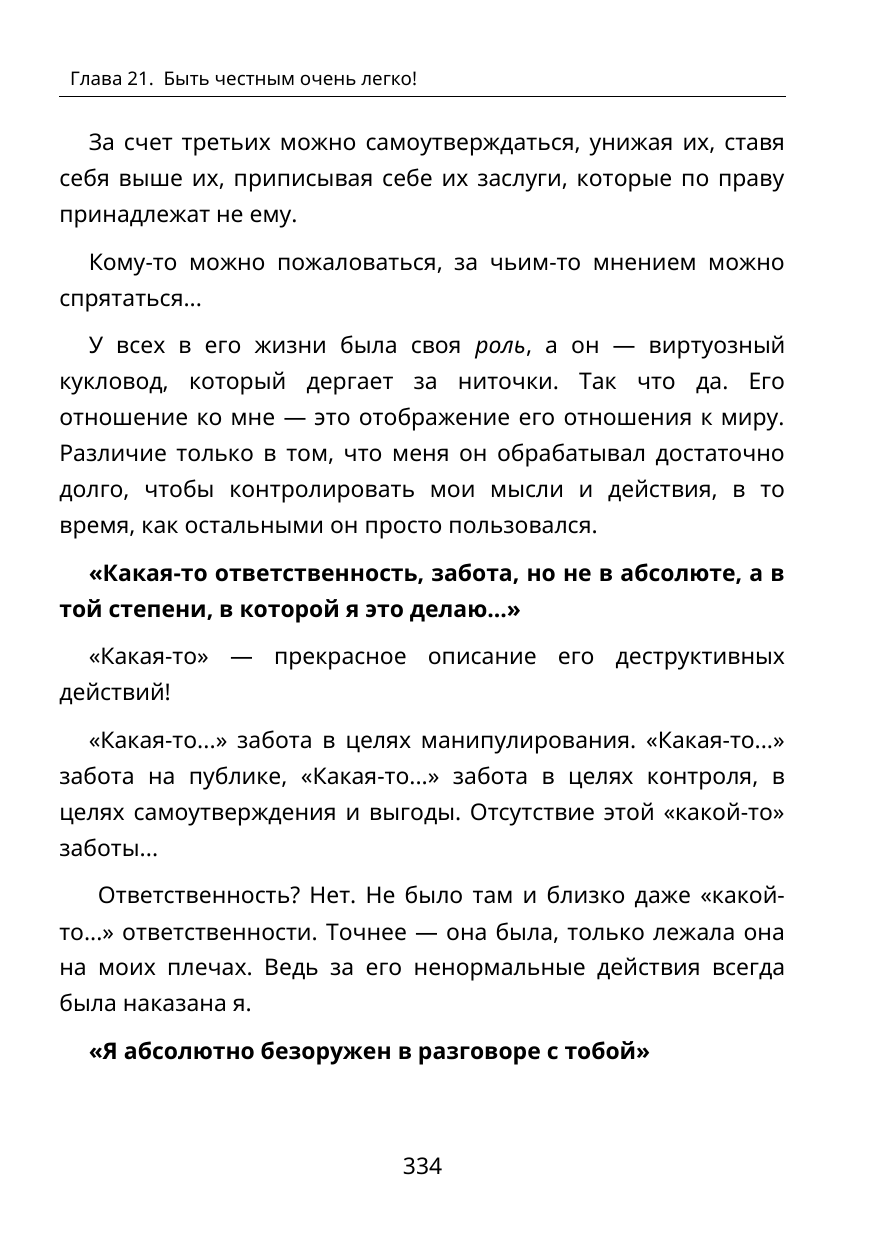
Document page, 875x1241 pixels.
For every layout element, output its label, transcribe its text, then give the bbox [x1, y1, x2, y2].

text «Я абсолютно безоружен в разговоре с тобой» [59, 1035, 786, 1066]
text У всех в его жизни была своя роль, а он — виртуозный кукловод, который дергает за ниточки. Так что да. Его отношение ко мне — это отображение его отношения к миру. Различие только в том, что меня он обрабатывал достаточно долго, чтобы контролировать мои мысли и действия, в то время, как остальными он просто пользовался. [59, 329, 786, 540]
text За счет третьих можно самоутверждаться, унижая их, ставя себя выше их, приписывая себе их заслуги, которые по праву принадлежат не ему. [59, 126, 786, 229]
text «Какая-то...» забота в целях манипулирования. «Какая-то...» забота на публике, «Какая-то...» забота в целях контроля, в целях самоутверждения и выгоды. Отсутствие этой «какой-то» заботы... [59, 724, 786, 863]
text «Какая-то ответственность, забота, но не в абсолюте, а в той степени, в которой я это делаю...» [59, 557, 786, 624]
text Кому-то можно пожаловаться, за чьим-то мнением можно спрятаться... [59, 246, 786, 313]
text «Какая-то» — прекрасное описание его деструктивных действий! [59, 640, 786, 707]
text Ответственность? Нет. Не было там и близко даже «какой-то...» ответственности. Точнее — она была, только лежала она на моих плечах. Ведь за его ненормальные действия всегда была наказана я. [59, 879, 786, 1018]
